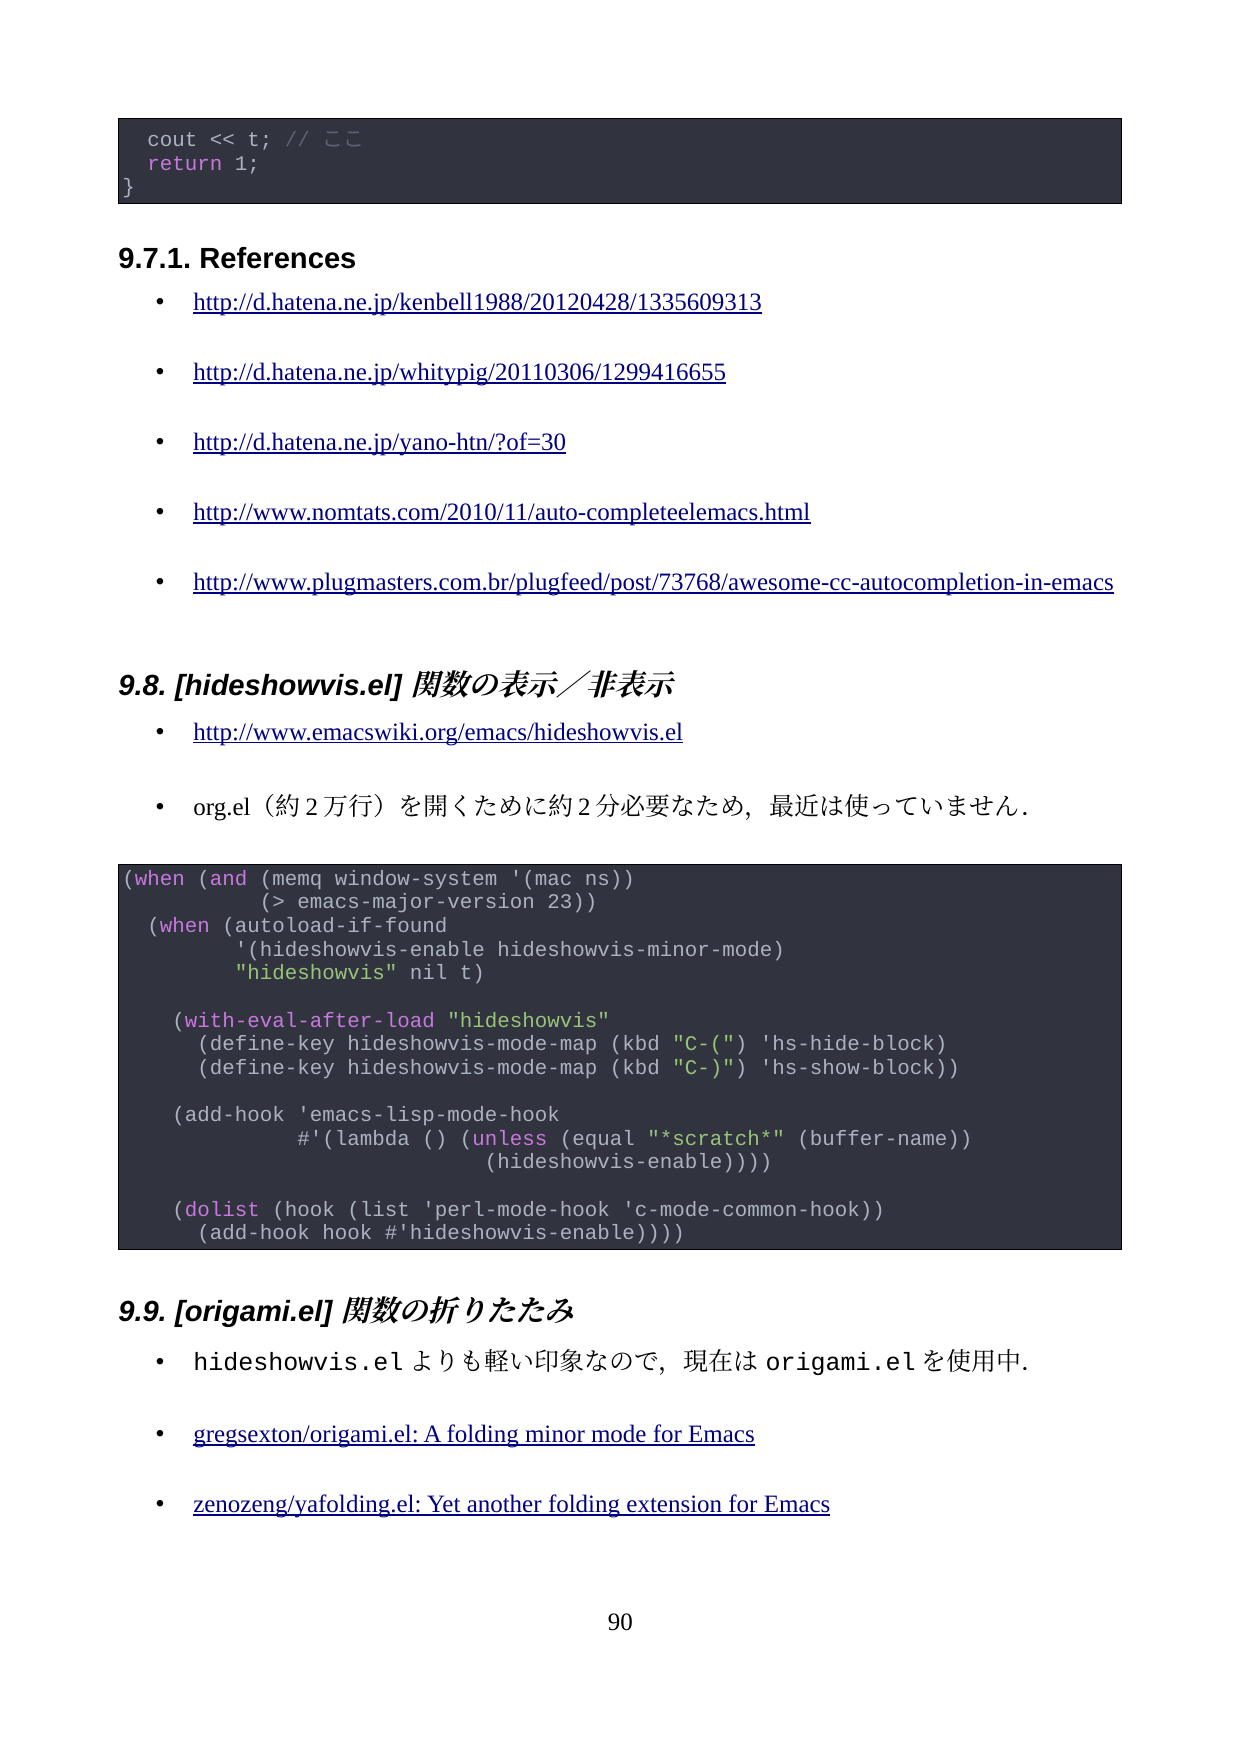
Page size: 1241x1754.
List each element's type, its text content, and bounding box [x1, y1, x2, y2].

text (define-key hideshowvis-mode-map (kbd "C-)") 'hs-show-block)) [119, 1053, 1121, 1077]
list gregsexton/origami.el: A folding minor mode for Emacs [156, 1419, 1122, 1477]
text '(hideshowvis-enable hideshowvis-minor-mode) [119, 935, 1121, 958]
text cout << t; // ここ [119, 119, 1121, 148]
list org.el（約2万行）を開くために約2分必要なため，最近は使っていません． [156, 787, 1122, 851]
list http://d.hatena.ne.jp/whitypig/20110306/1299416655 [156, 357, 1122, 415]
text (when (and (memq window-system '(mac ns)) [119, 865, 1121, 887]
text } [119, 172, 1121, 203]
subtitle References [118, 241, 1122, 275]
list hideshowvis.el よりも軽い印象なので，現在は origami.el を使用中． [156, 1342, 1122, 1407]
text (define-key hideshowvis-mode-map (kbd "C-(") 'hs-hide-block) [119, 1029, 1121, 1053]
text (dolist (hook (list 'perl-mode-hook 'c-mode-common-hook)) [119, 1195, 1121, 1218]
text return 1; [119, 148, 1121, 172]
list http://www.plugmasters.com.br/plugfeed/post/73768/awesome-cc-autocompletion-in-emacs [156, 567, 1122, 625]
text (when (autoload-if-found [119, 911, 1121, 935]
subtitle [hideshowvis.el] 関数の表示／非表示 [118, 662, 1122, 704]
text (add-hook hook #'hideshowvis-enable)))) [119, 1218, 1121, 1249]
list http://d.hatena.ne.jp/yano-htn/?of=30 [156, 427, 1122, 485]
subtitle [origami.el] 関数の折りたたみ [118, 1287, 1122, 1329]
list http://www.nomtats.com/2010/11/auto-completeelemacs.html [156, 497, 1122, 555]
text (> emacs-major-version 23)) [119, 887, 1121, 911]
text (hideshowvis-enable)))) [119, 1147, 1121, 1171]
list http://d.hatena.ne.jp/kenbell1988/20120428/1335609313 [156, 287, 1122, 345]
list zenozeng/yafolding.el: Yet another folding extension for Emacs [156, 1489, 1122, 1547]
text #'(lambda () (unless (equal "*scratch*" (buffer-name)) [119, 1124, 1121, 1147]
text "hideshowvis" nil t) [119, 958, 1121, 982]
text (with-eval-after-load "hideshowvis" [119, 1006, 1121, 1029]
text (add-hook 'emacs-lisp-mode-hook [119, 1100, 1121, 1124]
list http://www.emacswiki.org/emacs/hideshowvis.el [156, 717, 1122, 774]
